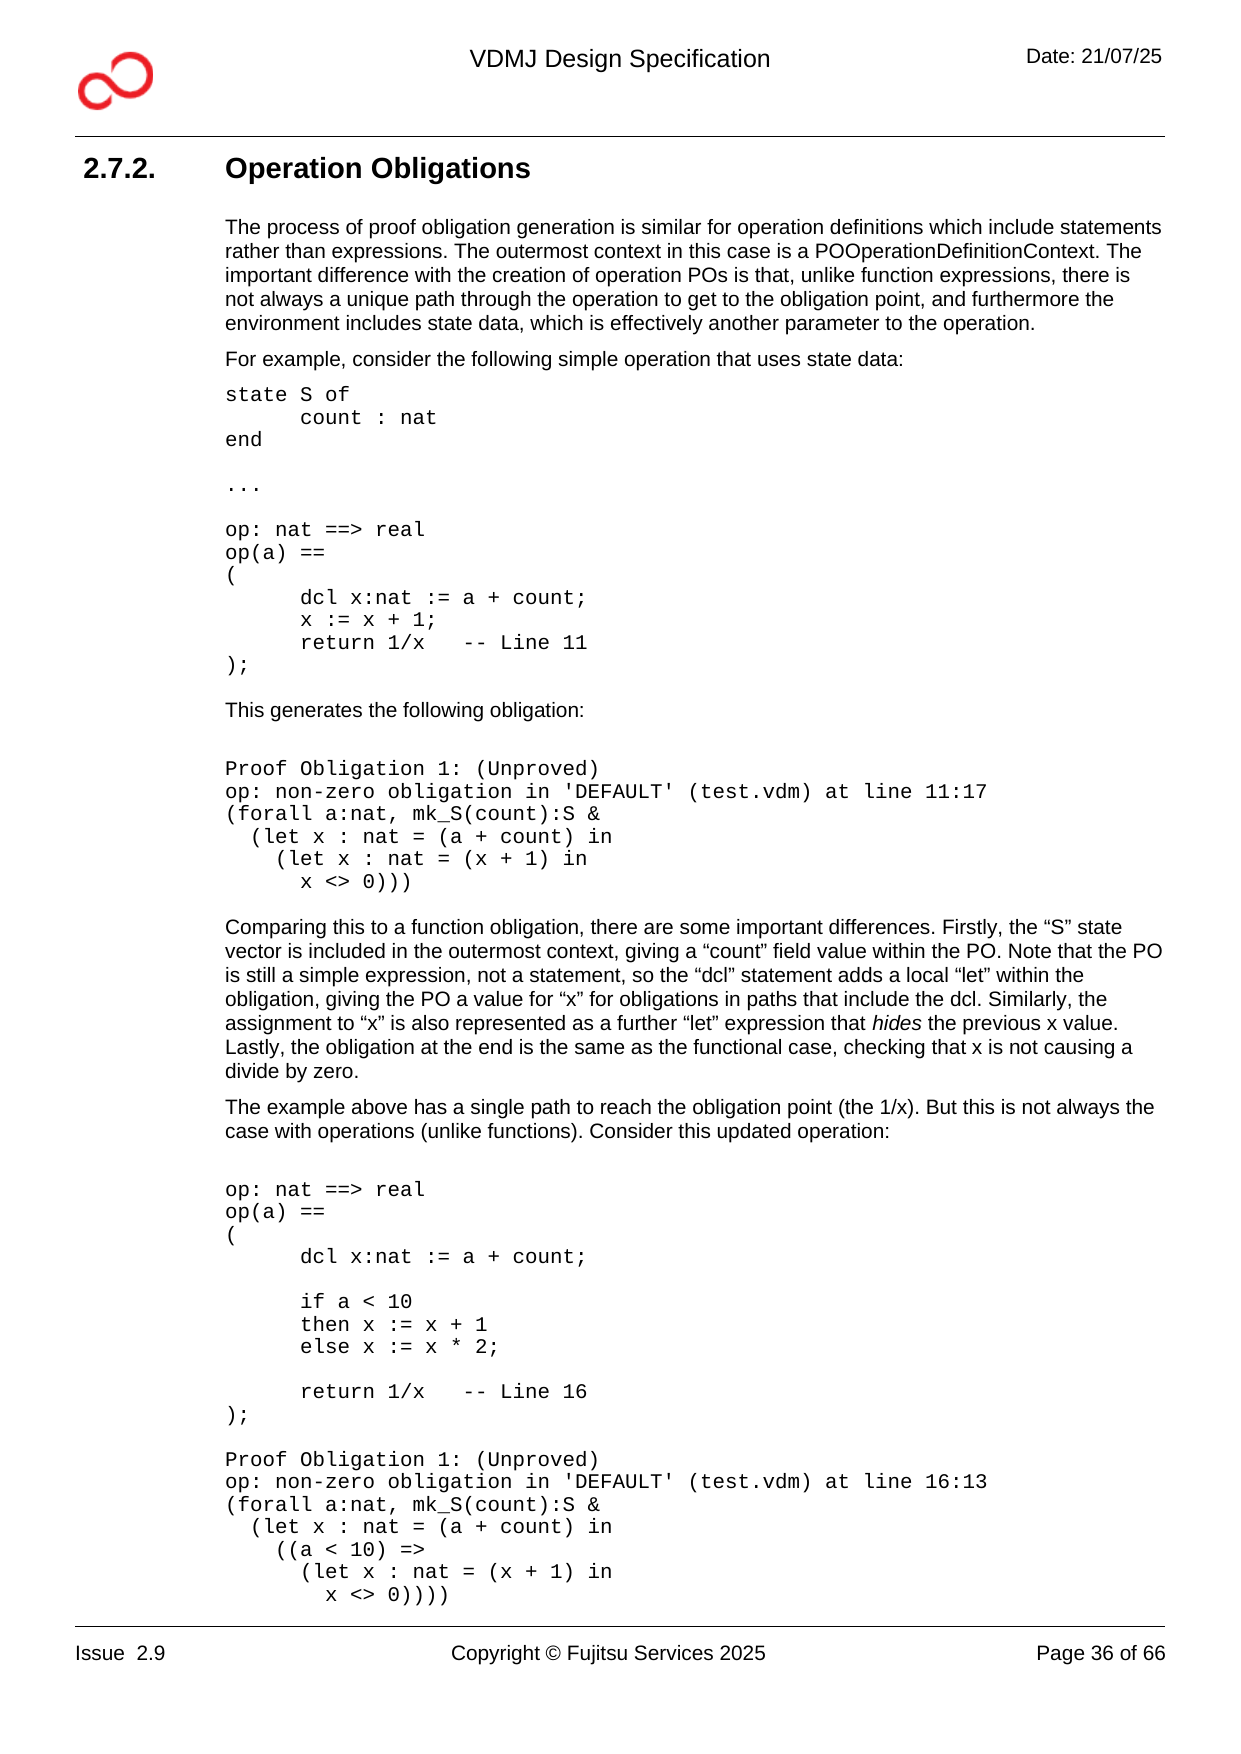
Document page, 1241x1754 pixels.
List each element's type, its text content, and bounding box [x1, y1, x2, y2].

text ( [225, 564, 1165, 586]
text x := x + 1; [225, 609, 1165, 631]
text ... [225, 474, 1165, 496]
text (forall a:nat, mk_S(count):S & [225, 1493, 1165, 1516]
text op(a) == [225, 1201, 1165, 1223]
text ); [225, 1403, 1165, 1426]
text This generates the following obligation: [225, 699, 1165, 723]
text op: nat ==> real [225, 1178, 1165, 1201]
text (forall a:nat, mk_S(count):S & [225, 803, 1165, 825]
text Proof Obligation 1: (Unproved) [225, 758, 1165, 780]
text ); [225, 654, 1165, 676]
text The example above has a single path to reach the obligation point (the 1/x). But this is not always the case with operations (unlike functions). Consider this updated operation: [225, 1095, 1165, 1143]
text x <> 0)))) [225, 1583, 1165, 1606]
text dcl x:nat := a + count; [225, 1246, 1165, 1268]
text Proof Obligation 1: (Unproved) [225, 1448, 1165, 1471]
text op: nat ==> real [225, 519, 1165, 541]
text op: non-zero obligation in 'DEFAULT' (test.vdm) at line 11:17 [225, 780, 1165, 803]
text (let x : nat = (a + count) in [225, 825, 1165, 848]
text op(a) == [225, 541, 1165, 564]
text if a < 10 [225, 1291, 1165, 1313]
text x <> 0))) [225, 870, 1165, 893]
text return 1/x -- Line 16 [225, 1381, 1165, 1403]
text then x := x + 1 [225, 1313, 1165, 1336]
text state S of [225, 384, 1165, 406]
text For example, consider the following simple operation that uses state data: [225, 347, 1165, 371]
text count : nat [225, 406, 1165, 429]
picture [78, 44, 153, 120]
text Comparing this to a function obligation, there are some important differences. Firstly, the “S” state vector is included in the outermost context, giving a “count” field value within the PO. Note that the PO is still a simple expression, not a statement, so the “dcl” statement adds a local “let” within the obligation, giving the PO a value for “x” for obligations in paths that include the dcl. Similarly, the assignment to “x” is also represented as a further “let” expression that hides the previous x value. Lastly, the obligation at the end is the same as the functional case, checking that x is not causing a divide by zero. [225, 915, 1165, 1083]
text ( [225, 1223, 1165, 1246]
text else x := x * 2; [225, 1336, 1165, 1358]
text dcl x:nat := a + count; [225, 586, 1165, 609]
text return 1/x -- Line 11 [225, 631, 1165, 654]
text end [225, 429, 1165, 451]
text The process of proof obligation generation is similar for operation definitions which include statements rather than expressions. The outermost context in this case is a POOperationDefinitionContext. The important difference with the creation of operation POs is that, unlike function expressions, there is not always a unique path through the operation to get to the obligation point, and furthermore the environment includes state data, which is effectively another parameter to the operation. [225, 215, 1165, 335]
text (let x : nat = (x + 1) in [225, 1561, 1165, 1583]
text (let x : nat = (x + 1) in [225, 848, 1165, 870]
subtitle Operation Obligations [75, 152, 1165, 185]
text (let x : nat = (a + count) in [225, 1516, 1165, 1538]
text ((a < 10) => [225, 1538, 1165, 1561]
text op: non-zero obligation in 'DEFAULT' (test.vdm) at line 16:13 [225, 1471, 1165, 1493]
